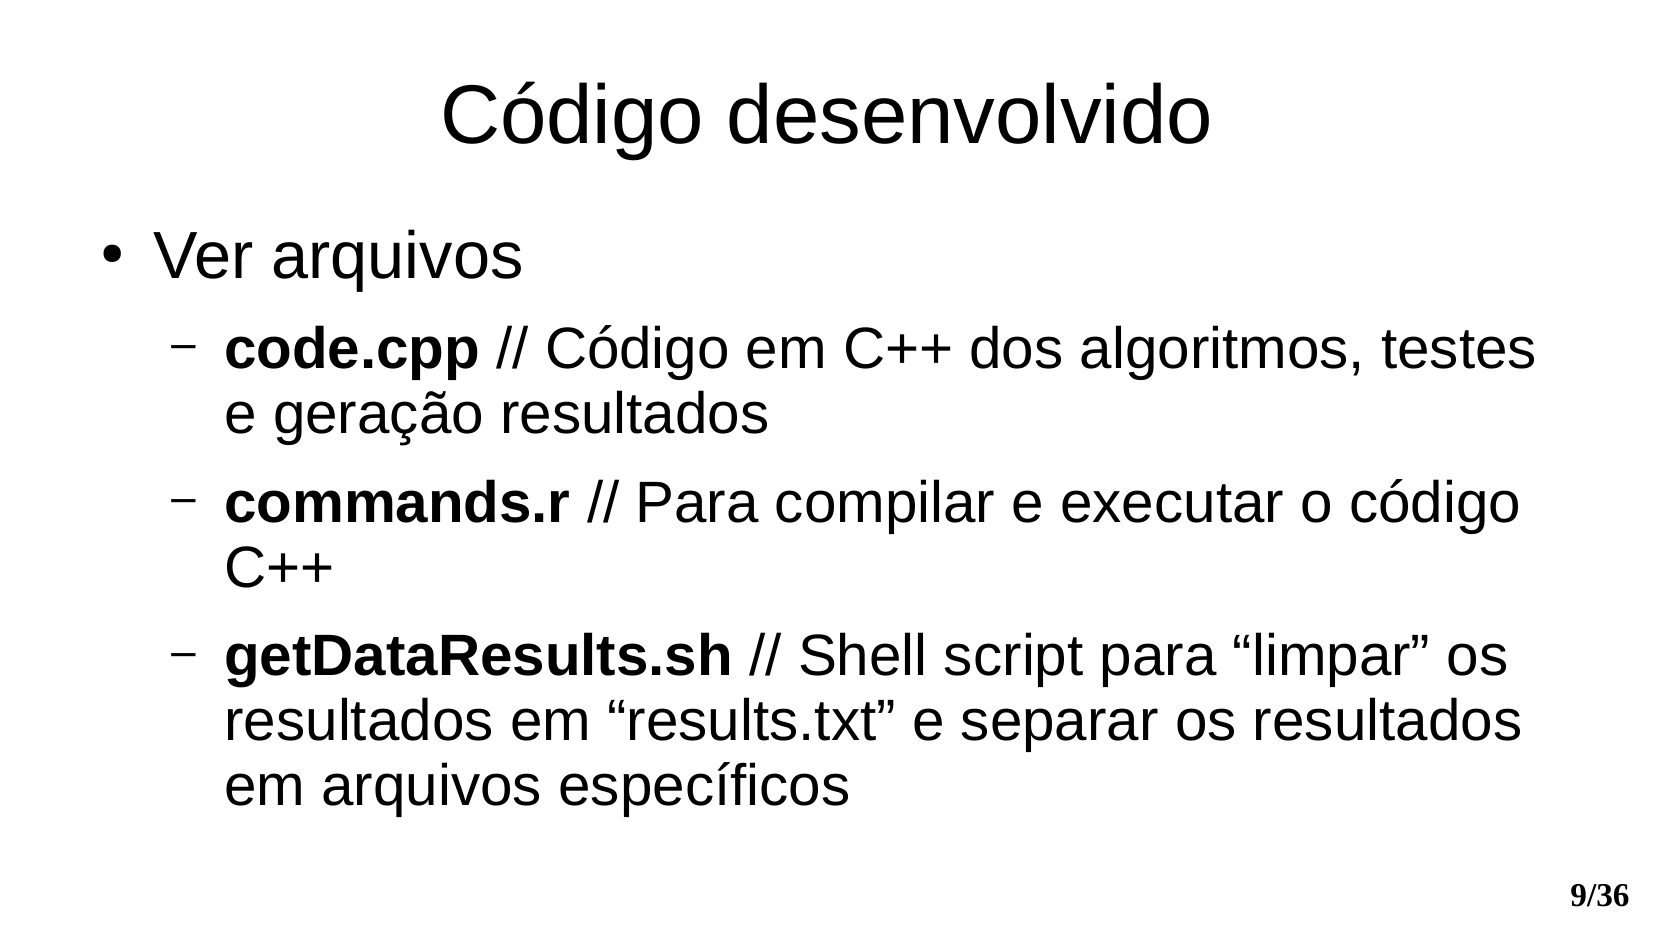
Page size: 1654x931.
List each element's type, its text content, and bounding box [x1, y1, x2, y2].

title Código desenvolvido [82, 37, 1571, 193]
list Ver arquivos code.cpp // Código em C++ dos algoritmos, testes e geração resultados commands.r // Para compilar e executar o código C++ getDataResults.sh // Shell script para “limpar” os resultados em “results.txt” e separar os resultados em arquivos específicos [82, 217, 1571, 757]
